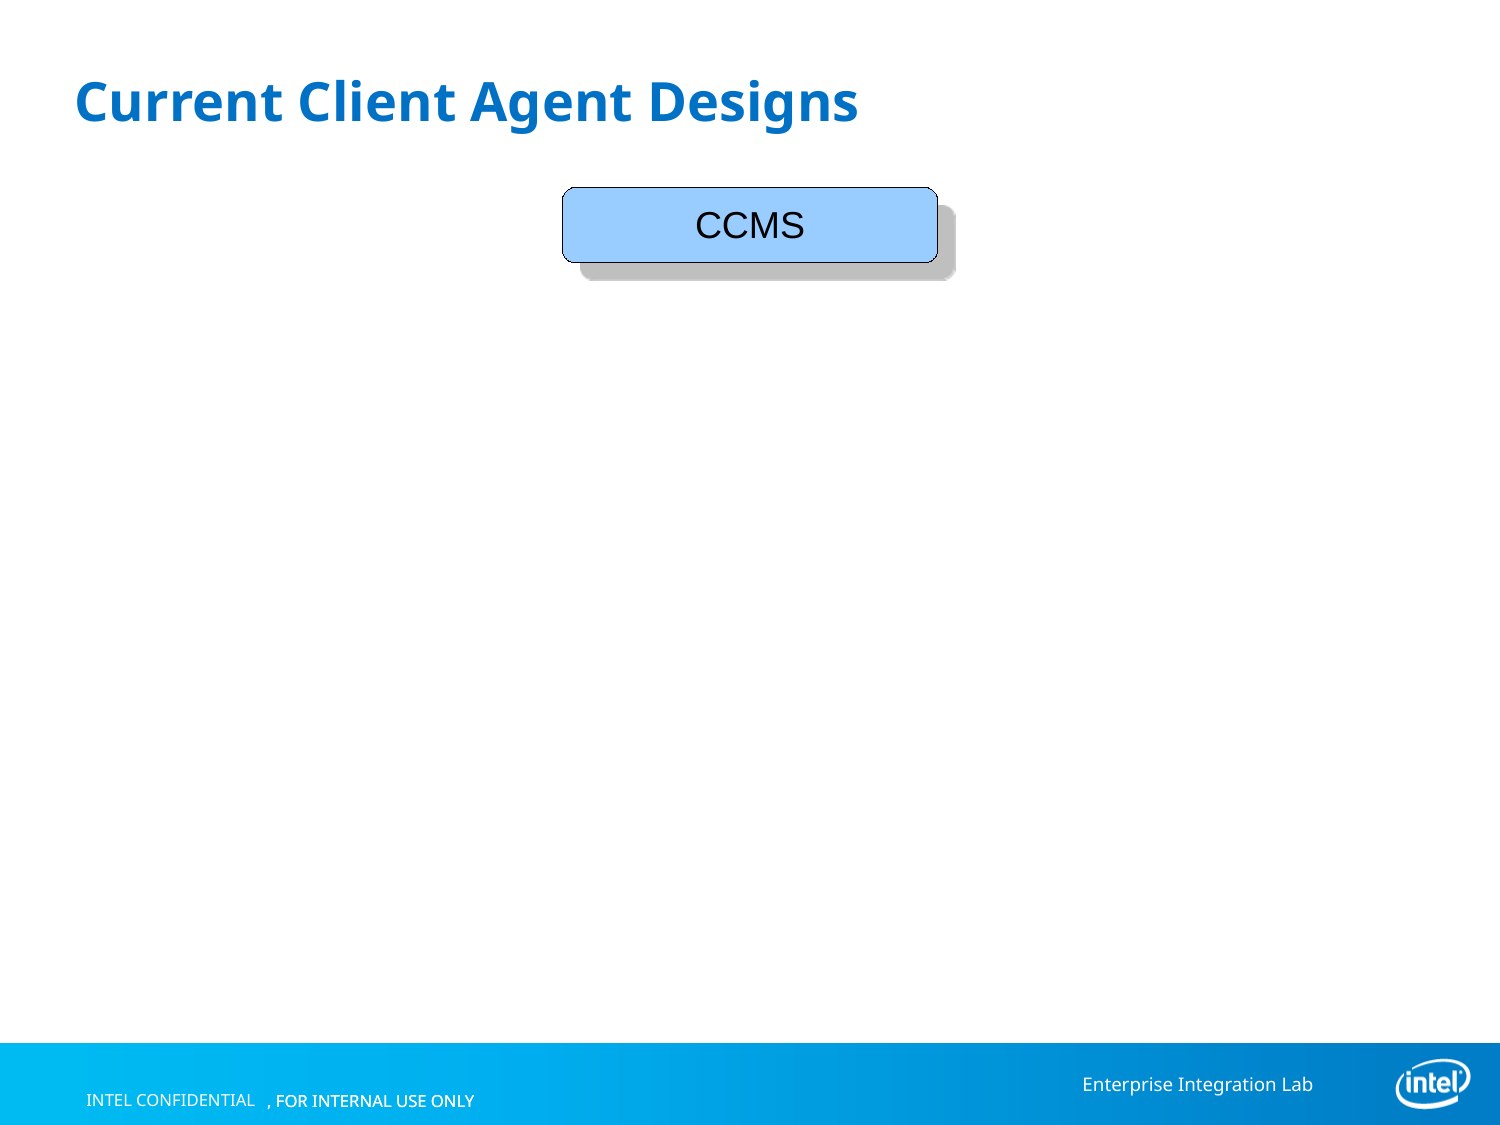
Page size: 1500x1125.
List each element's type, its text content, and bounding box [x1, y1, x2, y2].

picture [1304, 1082, 1310, 1090]
picture [1324, 1043, 1500, 1125]
text_box CCMS [562, 187, 938, 263]
picture [1245, 1081, 1252, 1125]
title Current Client Agent Designs [74, 67, 1425, 213]
picture [1307, 1043, 1314, 1125]
picture [1245, 1043, 1252, 1081]
picture [1289, 1043, 1296, 1125]
